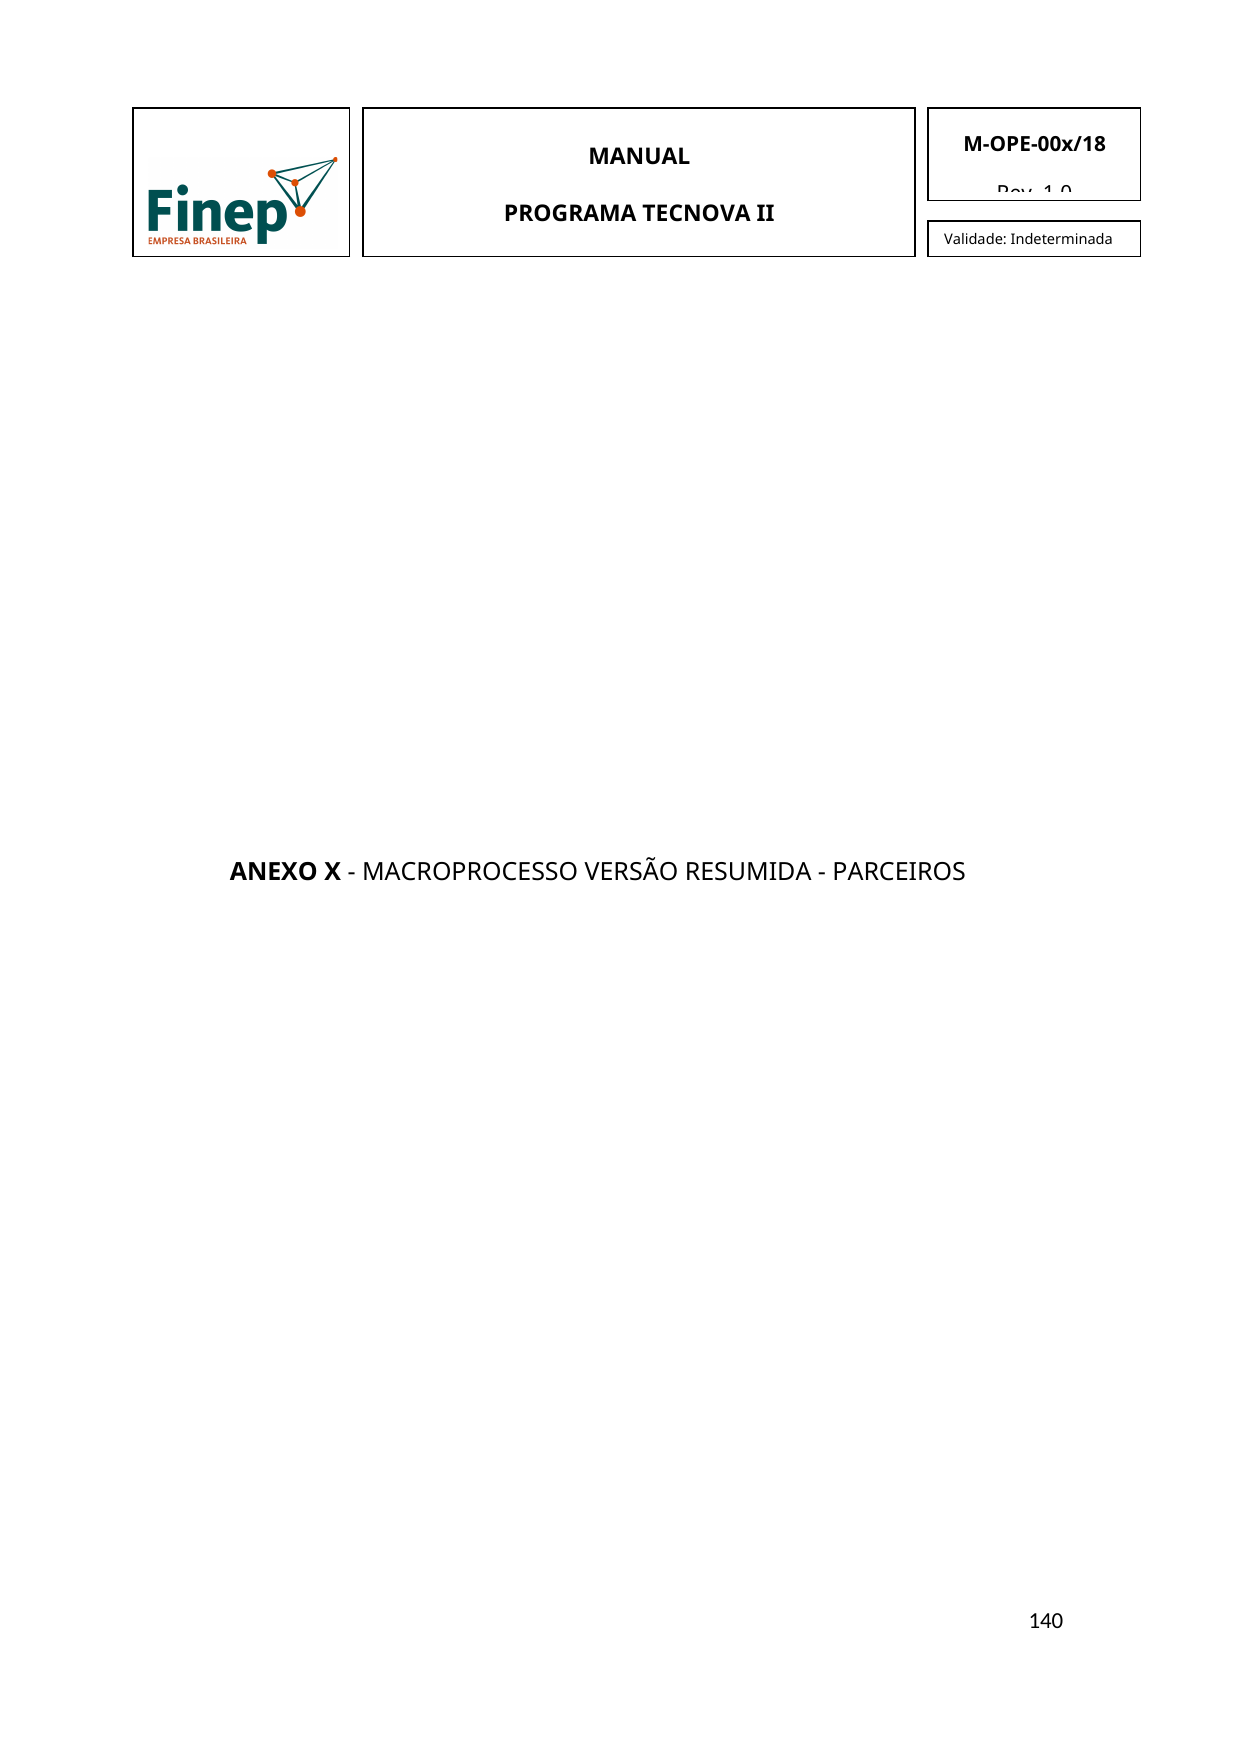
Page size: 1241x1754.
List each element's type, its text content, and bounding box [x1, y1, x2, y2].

subtitle ANEXO X - MACROPROCESSO VERSÃO RESUMIDA - PARCEIROS [133, 854, 1063, 888]
